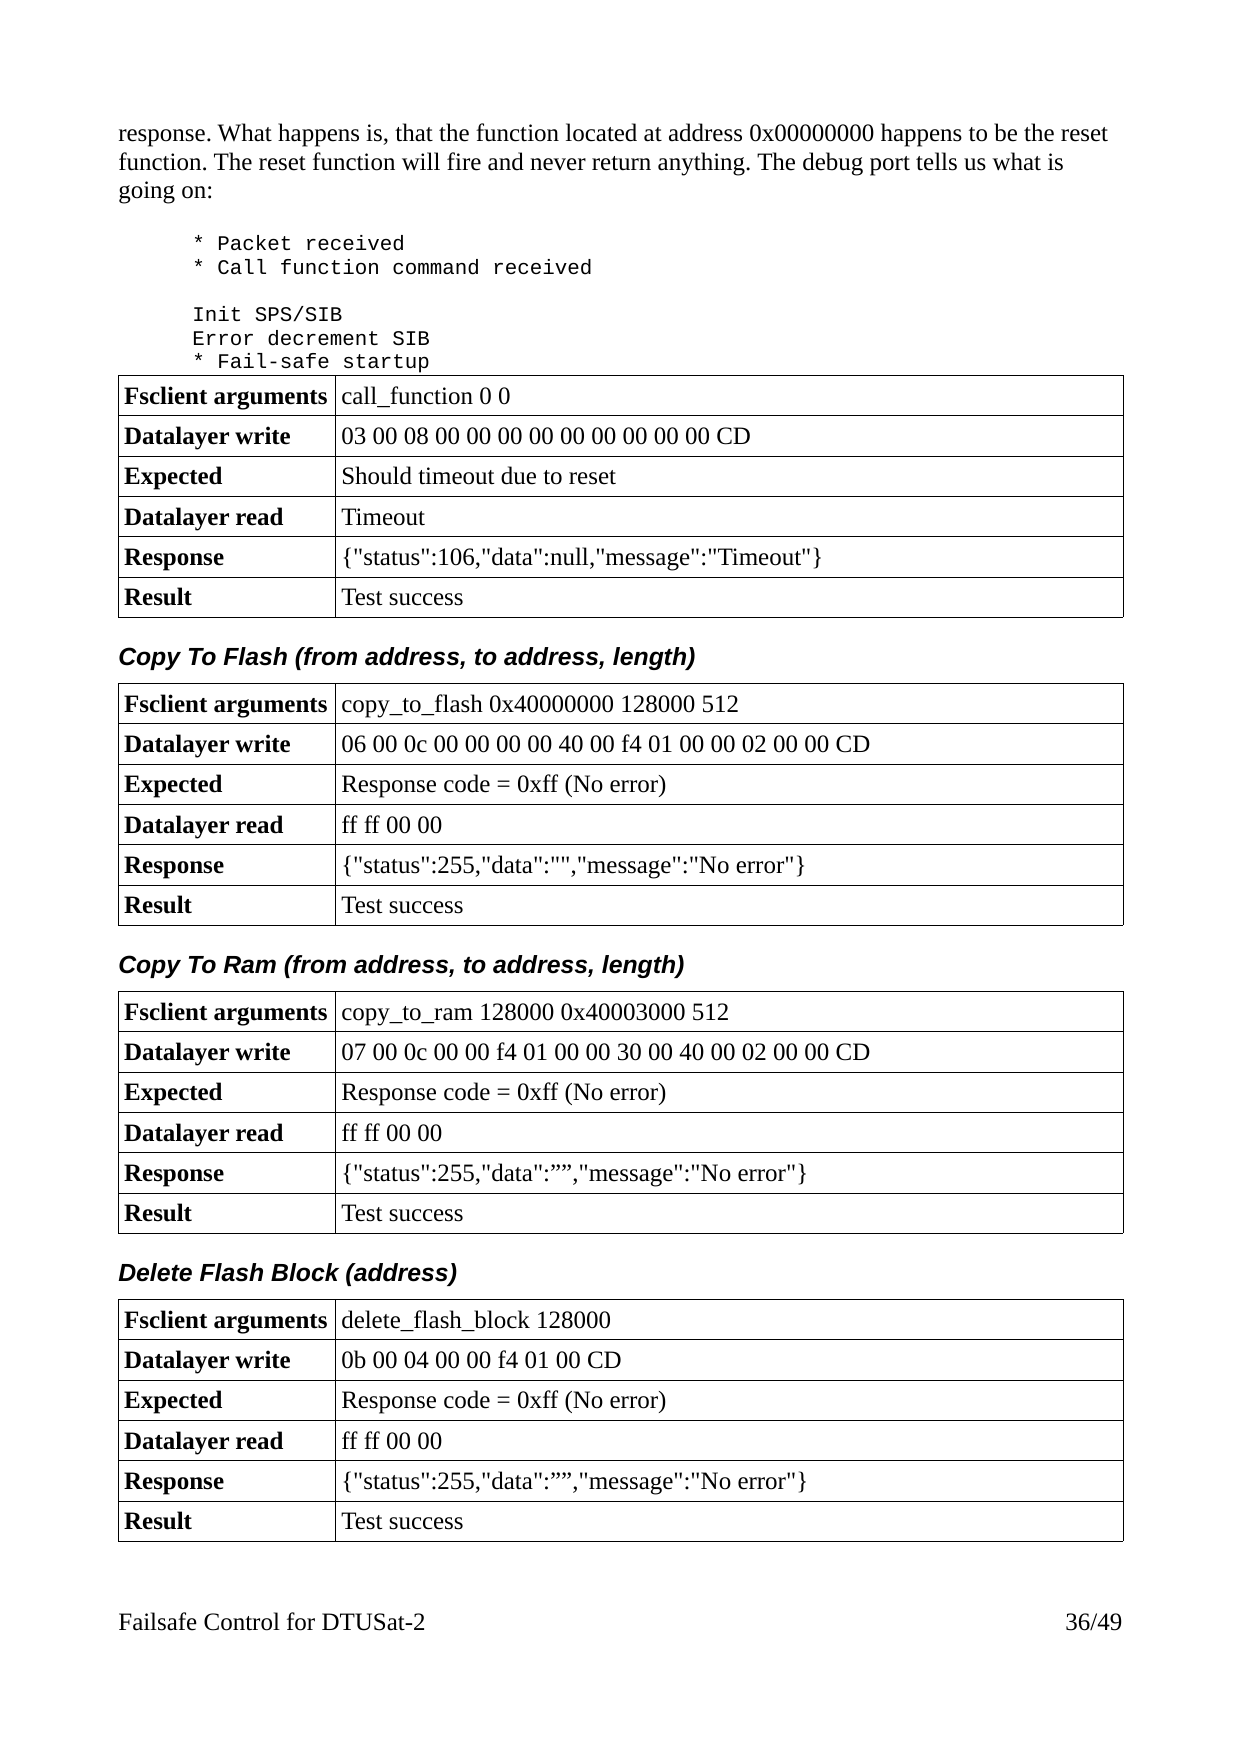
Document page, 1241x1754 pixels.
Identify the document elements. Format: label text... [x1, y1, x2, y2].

table_cell Result [119, 1502, 335, 1541]
subtitle Delete Flash Block (address) [118, 1258, 1122, 1287]
table_cell Datalayer write [119, 1340, 335, 1380]
table_cell Datalayer read [119, 1421, 335, 1460]
table_header Fsclient arguments [119, 684, 335, 723]
table_header Fsclient arguments [119, 1300, 335, 1339]
table_cell Result [119, 886, 335, 925]
table_cell Response [119, 537, 335, 577]
table_cell {"status":106,"data":null,"message":"Timeout"} [336, 537, 1123, 577]
table_cell Response [119, 1461, 335, 1501]
text * Packet received [192, 233, 1122, 257]
table_header Fsclient arguments [119, 376, 335, 415]
table_header delete_flash_block 128000 [336, 1300, 1123, 1339]
table_cell ff ff 00 00 [336, 805, 1123, 844]
table_cell Test success [336, 886, 1123, 925]
subtitle Copy To Flash (from address, to address, length) [118, 642, 1122, 671]
subtitle Copy To Ram (from address, to address, length) [118, 950, 1122, 978]
table_cell Expected [119, 457, 335, 496]
text Error decrement SIB [192, 328, 1122, 351]
table_cell ff ff 00 00 [336, 1113, 1123, 1152]
table_cell Datalayer write [119, 416, 335, 456]
table_cell Result [119, 578, 335, 617]
table_cell Datalayer read [119, 497, 335, 536]
table_cell Datalayer read [119, 1113, 335, 1152]
table_header copy_to_flash 0x40000000 128000 512 [336, 684, 1123, 723]
table_cell Expected [119, 1073, 335, 1112]
table_cell Datalayer write [119, 724, 335, 764]
table_cell ff ff 00 00 [336, 1421, 1123, 1460]
table_cell Test success [336, 1194, 1123, 1233]
table_cell 03 00 08 00 00 00 00 00 00 00 00 00 CD [336, 416, 1123, 456]
table_cell Test success [336, 1502, 1123, 1541]
table_cell 0b 00 04 00 00 f4 01 00 CD [336, 1340, 1123, 1380]
table_cell 06 00 0c 00 00 00 00 40 00 f4 01 00 00 02 00 00 CD [336, 724, 1123, 764]
table_cell Response [119, 1153, 335, 1193]
table_cell Response code = 0xff (No error) [336, 1073, 1123, 1112]
table_cell 07 00 0c 00 00 f4 01 00 00 30 00 40 00 02 00 00 CD [336, 1032, 1123, 1072]
text * Call function command received [192, 257, 1122, 280]
table_header copy_to_ram 128000 0x40003000 512 [336, 992, 1123, 1031]
table_cell Expected [119, 1381, 335, 1420]
table_cell Datalayer write [119, 1032, 335, 1072]
table_cell Timeout [336, 497, 1123, 536]
table_cell {"status":255,"data":””,"message":"No error"} [336, 1153, 1123, 1193]
text response. What happens is, that the function located at address 0x00000000 happens to be the reset function. The reset function will fire and never return anything. The debug port tells us what is going on: [118, 118, 1122, 204]
table_cell Datalayer read [119, 805, 335, 844]
table_header call_function 0 0 [336, 376, 1123, 415]
table_cell Response code = 0xff (No error) [336, 765, 1123, 804]
table_cell Should timeout due to reset [336, 457, 1123, 496]
table_cell Result [119, 1194, 335, 1233]
table_cell {"status":255,"data":””,"message":"No error"} [336, 1461, 1123, 1501]
table_cell Expected [119, 765, 335, 804]
table_cell Response code = 0xff (No error) [336, 1381, 1123, 1420]
table_header Fsclient arguments [119, 992, 335, 1031]
table_cell {"status":255,"data":"","message":"No error"} [336, 845, 1123, 884]
list * Fail-safe startup [192, 351, 1122, 375]
table_cell Test success [336, 578, 1123, 617]
text Init SPS/SIB [192, 304, 1122, 328]
table_cell Response [119, 845, 335, 884]
